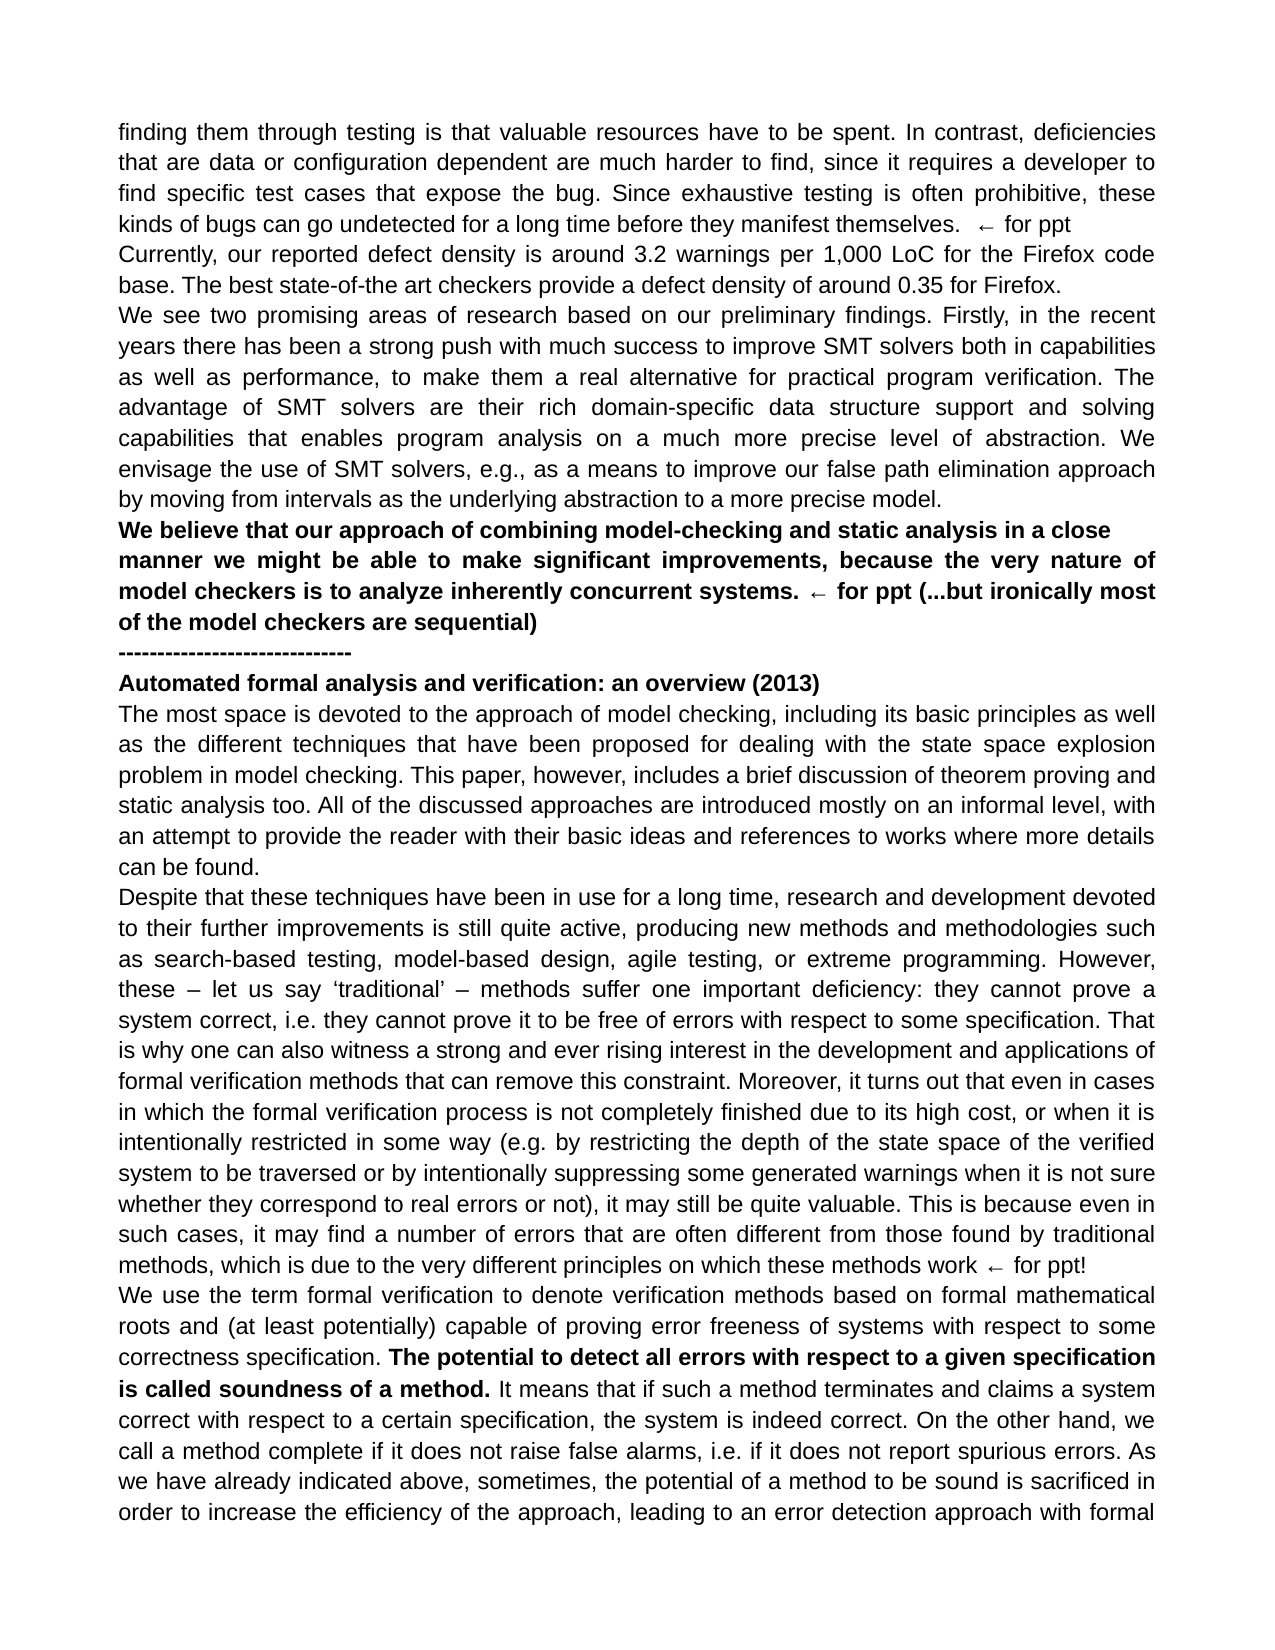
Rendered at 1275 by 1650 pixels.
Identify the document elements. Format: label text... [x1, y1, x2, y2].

text The most space is devoted to the approach of model checking, including its basic principles as well as the different techniques that have been proposed for dealing with the state space explosion problem in model checking. This paper, however, includes a brief discussion of theorem proving and static analysis too. All of the discussed approaches are introduced mostly on an informal level, with an attempt to provide the reader with their basic ideas and references to works where more details can be found. [118, 700, 1157, 880]
text manner we might be able to make significant improvements, because the very nature of model checkers is to analyze inherently concurrent systems. ← for ppt (...but ironically most of the model checkers are sequential) [118, 547, 1157, 635]
text We believe that our approach of combining model-checking and static analysis in a close [118, 516, 1157, 543]
text Despite that these techniques have been in use for a long time, research and development devoted to their further improvements is still quite active, producing new methods and methodologies such as search-based testing, model-based design, agile testing, or extreme programming. However, these – let us say ‘traditional’ – methods suffer one important deficiency: they cannot prove a system correct, i.e. they cannot prove it to be free of errors with respect to some specification. That is why one can also witness a strong and ever rising interest in the development and applications of formal verification methods that can remove this constraint. Moreover, it turns out that even in cases in which the formal verification process is not completely finished due to its high cost, or when it is intentionally restricted in some way (e.g. by restricting the depth of the state space of the verified system to be traversed or by intentionally suppressing some generated warnings when it is not sure whether they correspond to real errors or not), it may still be quite valuable. This is because even in such cases, it may find a number of errors that are often different from those found by traditional methods, which is due to the very different principles on which these methods work ← for ppt! [118, 884, 1157, 1278]
text We see two promising areas of research based on our preliminary findings. Firstly, in the recent years there has been a strong push with much success to improve SMT solvers both in capabilities as well as performance, to make them a real alternative for practical program verification. The advantage of SMT solvers are their rich domain-specific data structure support and solving capabilities that enables program analysis on a much more precise level of abstraction. We envisage the use of SMT solvers, e.g., as a means to improve our false path elimination approach by moving from intervals as the underlying abstraction to a more precise model. [118, 302, 1157, 512]
text finding them through testing is that valuable resources have to be spent. In contrast, deficiencies that are data or configuration dependent are much harder to find, since it requires a developer to find specific test cases that expose the bug. Since exhaustive testing is often prohibitive, these kinds of bugs can go undetected for a long time before they manifest themselves. ← for ppt [118, 118, 1157, 237]
text ------------------------------ [118, 639, 1157, 666]
text Currently, our reported defect density is around 3.2 warnings per 1,000 LoC for the Firefox code base. The best state-of-the art checkers provide a defect density of around 0.35 for Firefox. [118, 241, 1157, 298]
text We use the term formal verification to denote verification methods based on formal mathematical roots and (at least potentially) capable of proving error freeness of systems with respect to some correctness specification. The potential to detect all errors with respect to a given specification is called soundness of a method. It means that if such a method terminates and claims a system correct with respect to a certain specification, the system is indeed correct. On the other hand, we call a method complete if it does not raise false alarms, i.e. if it does not report spurious errors. As we have already indicated above, sometimes, the potential of a method to be sound is sacrificed in order to increase the efficiency of the approach, leading to an error detection approach with formal [118, 1282, 1157, 1525]
text Automated formal analysis and verification: an overview (2013) [118, 669, 1157, 696]
